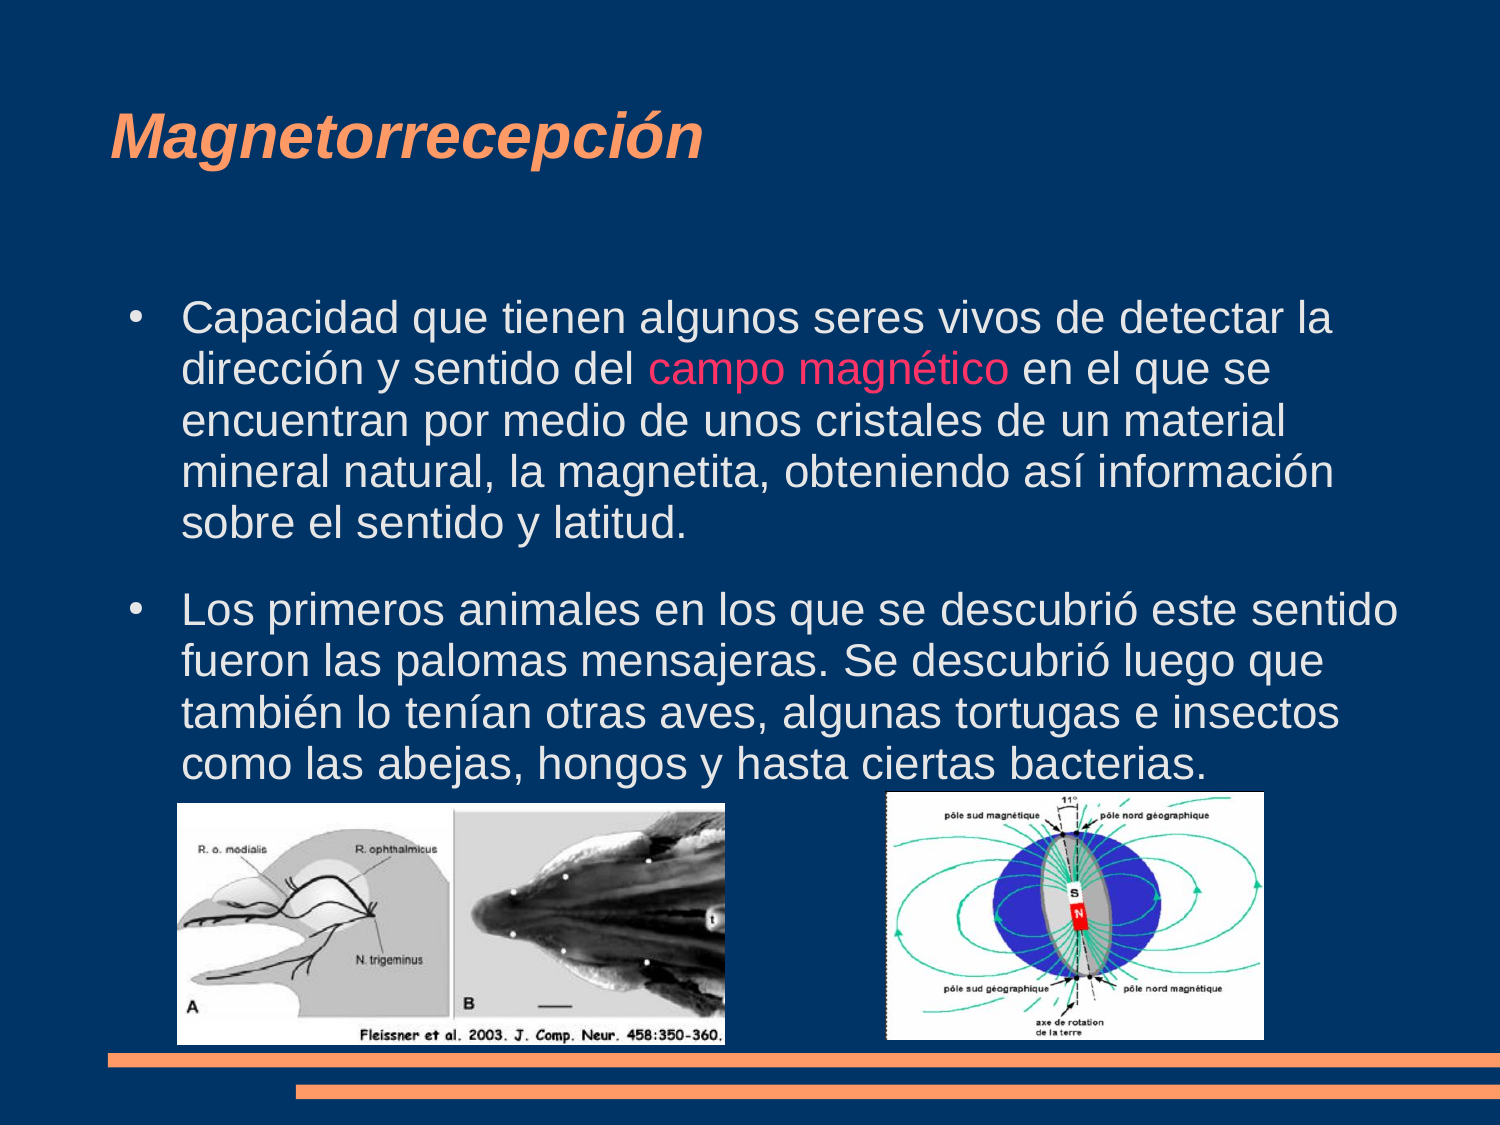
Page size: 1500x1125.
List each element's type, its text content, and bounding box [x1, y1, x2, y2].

picture [885, 791, 1264, 1040]
picture [177, 803, 725, 1045]
list Capacidad que tienen algunos seres vivos de detectar la dirección y sentido del campo magnético en el que se encuentran por medio de unos cristales de un material mineral natural, la magnetita, obteniendo así información sobre el sentido y latitud. Los primeros animales en los que se descubrió este sentido fueron las palomas mensajeras. Se descubrió luego que también lo tenían otras aves, algunas tortugas e insectos como las abejas, hongos y hasta ciertas bacterias. [110, 292, 1416, 1027]
title Magnetorrecepción [110, 41, 1392, 230]
